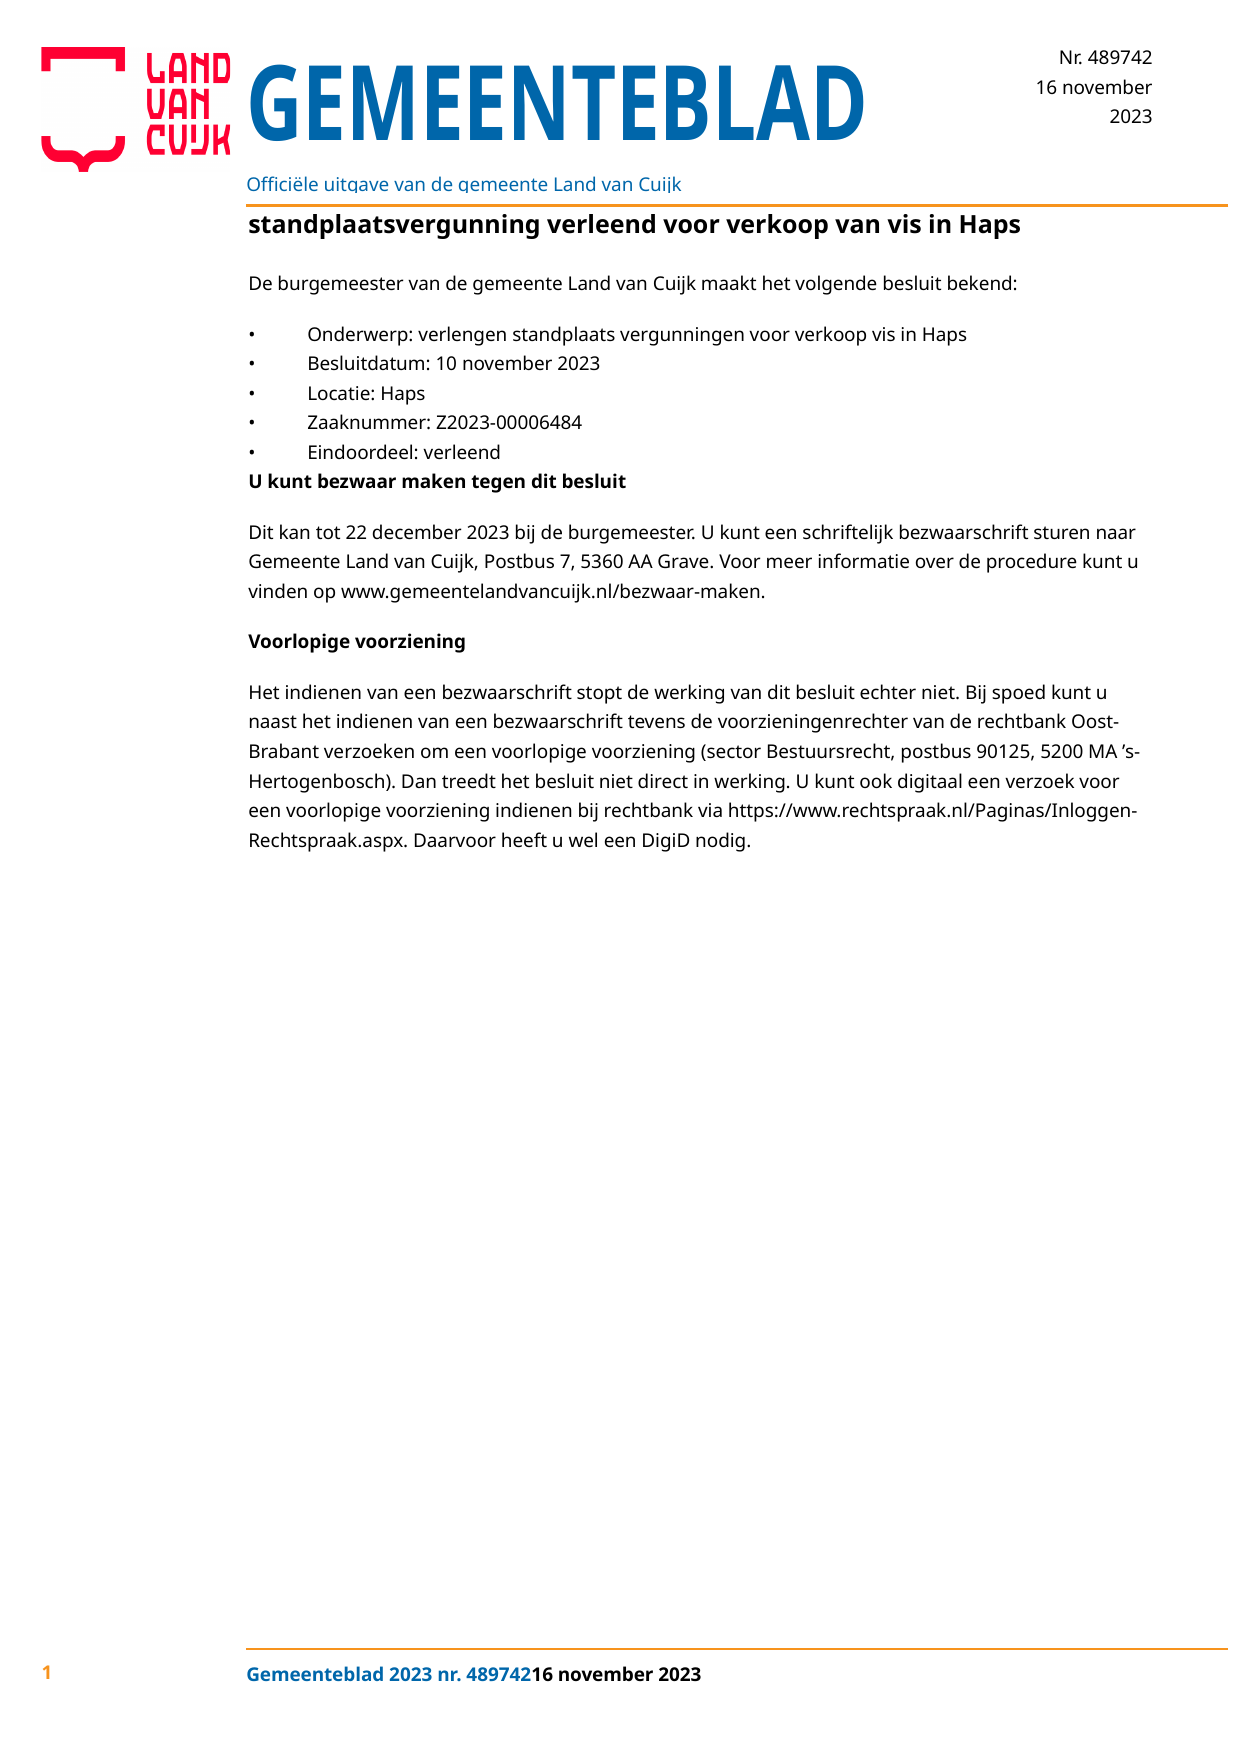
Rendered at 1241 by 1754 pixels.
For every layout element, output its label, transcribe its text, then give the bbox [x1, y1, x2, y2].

text U kunt bezwaar maken tegen dit besluit [248, 469, 1152, 494]
text De burgemeester van de gemeente Land van Cuijk maakt het volgende besluit bekend: [248, 270, 1152, 296]
picture [41, 47, 231, 172]
text Voorlopige voorziening [248, 629, 1152, 654]
list Eindoordeel: verleend [248, 439, 1152, 465]
list Zaaknummer: Z2023-00006484 [248, 409, 1152, 435]
text Dit kan tot 22 december 2023 bij de burgemeester. U kunt een schriftelijk bezwaarschrift sturen naar Gemeente Land van Cuijk, Postbus 7, 5360 AA Grave. Voor meer informatie over de procedure kunt u vinden op www.gemeentelandvancuijk.nl/bezwaar-maken. [248, 519, 1152, 604]
text standplaatsvergunning verleend voor verkoop van vis in Haps [248, 207, 1152, 241]
list Onderwerp: verlengen standplaats vergunningen voor verkoop vis in Haps [248, 321, 1152, 346]
list Besluitdatum: 10 november 2023 [248, 350, 1152, 376]
list Locatie: Haps [248, 380, 1152, 406]
text Het indienen van een bezwaarschrift stopt de werking van dit besluit echter niet. Bij spoed kunt u naast het indienen van een bezwaarschrift tevens de voorzieningenrechter van de rechtbank Oost-Brabant verzoeken om een voorlopige voorziening (sector Bestuursrecht, postbus 90125, 5200 MA ’s-Hertogenbosch). Dan treedt het besluit niet direct in werking. U kunt ook digitaal een verzoek voor een voorlopige voorziening indienen bij rechtbank via https://www.rechtspraak.nl/Paginas/Inloggen-Rechtspraak.aspx. Daarvoor heeft u wel een DigiD nodig. [248, 679, 1152, 853]
